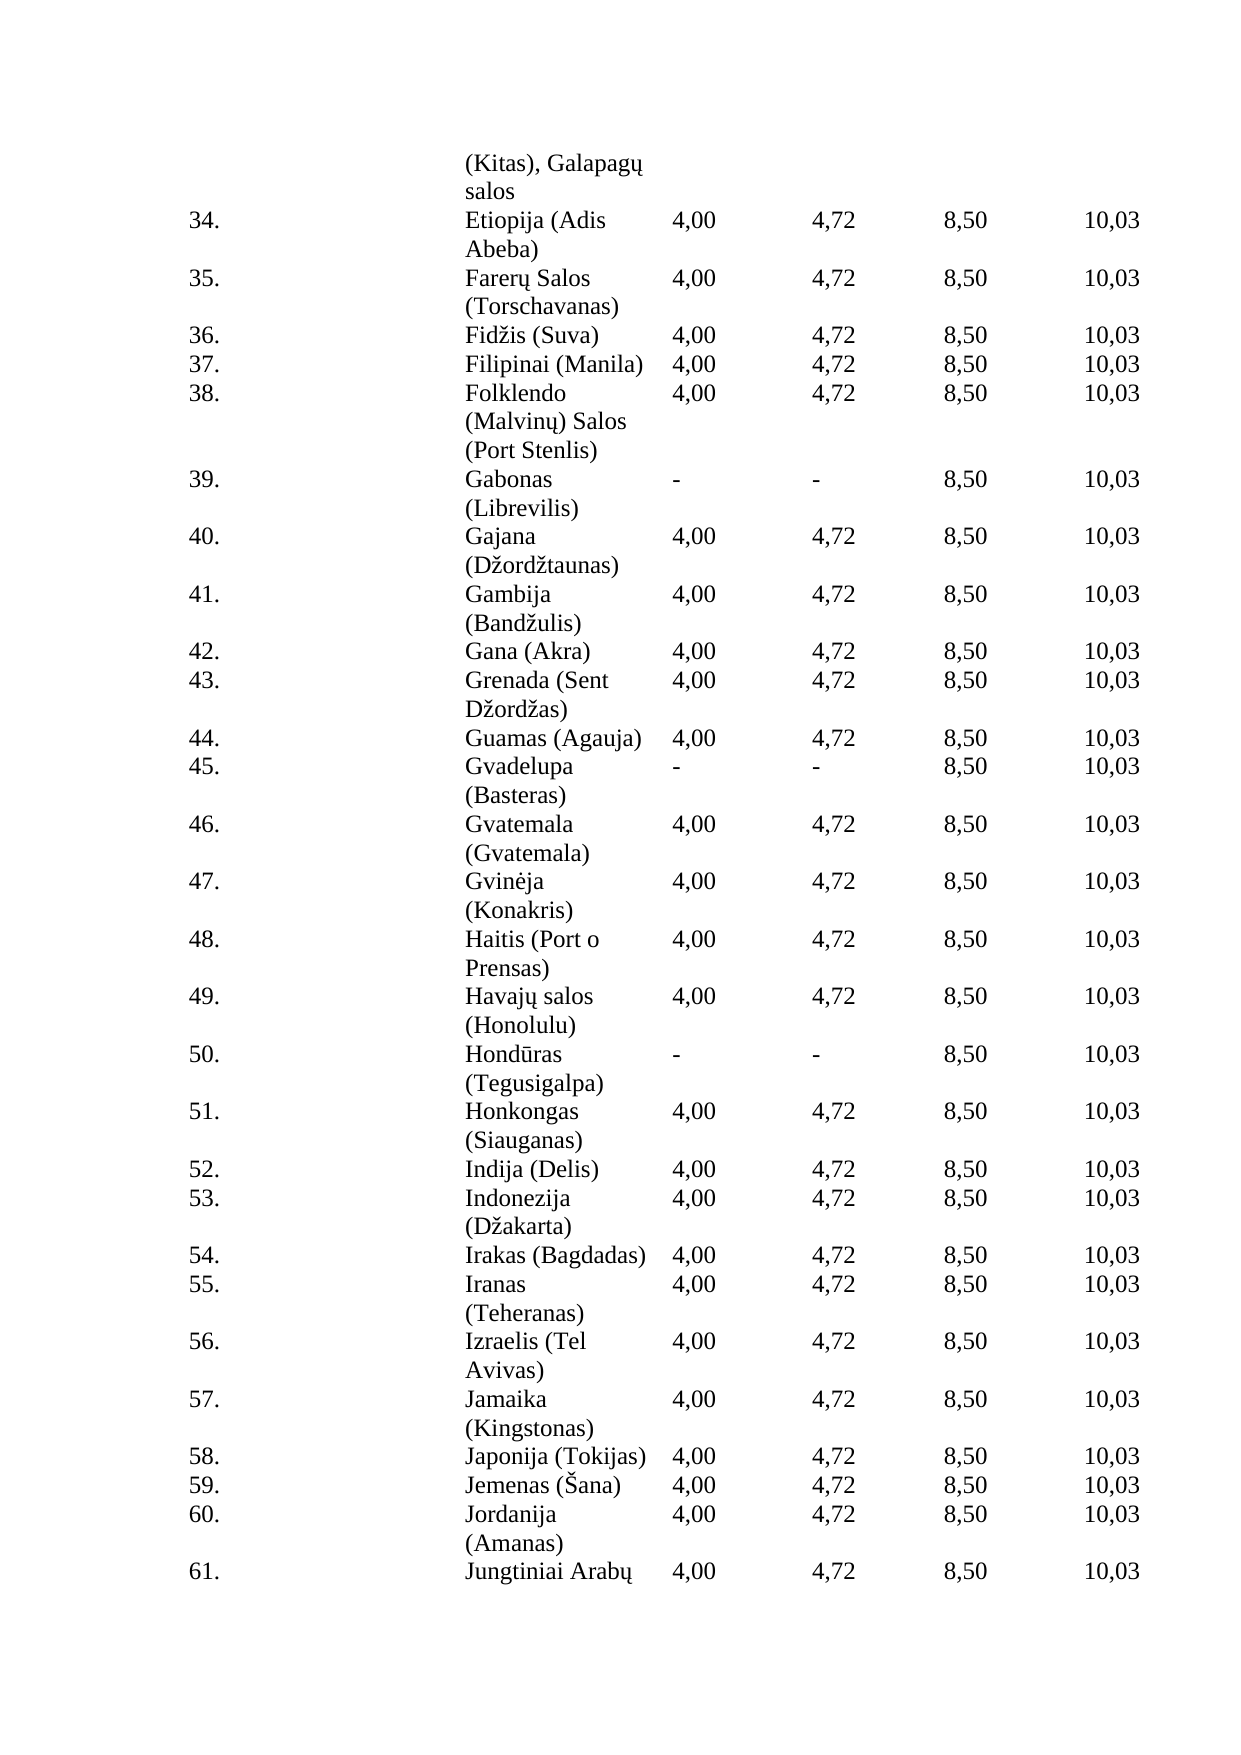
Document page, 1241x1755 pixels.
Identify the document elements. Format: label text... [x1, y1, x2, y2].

table_cell 4,00 [661, 636, 801, 665]
table_cell - [801, 464, 932, 521]
table_cell 4,72 [801, 636, 932, 665]
table_cell 51. [177, 1096, 296, 1154]
table_cell 4,00 [661, 320, 801, 349]
table_cell Grenada (Sent Džordžas) [454, 665, 661, 723]
table_cell 8,50 [932, 205, 1072, 263]
table_cell [296, 1096, 454, 1154]
table_cell [296, 981, 454, 1039]
table_cell 4,72 [801, 579, 932, 636]
table_cell 10,03 [1072, 751, 1204, 809]
table_cell 57. [177, 1384, 296, 1441]
table_cell 4,00 [661, 263, 801, 320]
table_cell 10,03 [1072, 1556, 1204, 1585]
table_cell 10,03 [1072, 981, 1204, 1039]
table_cell [296, 1556, 454, 1585]
table_cell 8,50 [932, 521, 1072, 579]
table_cell Indija (Delis) [454, 1154, 661, 1183]
table_cell [296, 1269, 454, 1326]
table_cell 48. [177, 924, 296, 981]
table_cell 4,72 [801, 866, 932, 924]
table_cell Jordanija (Amanas) [454, 1499, 661, 1556]
table_cell 4,00 [661, 981, 801, 1039]
table_cell [932, 148, 1072, 205]
table_cell 4,72 [801, 924, 932, 981]
table_cell Filipinai (Manila) [454, 349, 661, 378]
table_cell 61. [177, 1556, 296, 1585]
table_cell Gajana (Džordžtaunas) [454, 521, 661, 579]
table_cell [296, 1499, 454, 1556]
table_cell 4,72 [801, 1183, 932, 1240]
table_cell 10,03 [1072, 1499, 1204, 1556]
table_cell - [801, 1039, 932, 1096]
table_cell 8,50 [932, 1441, 1072, 1470]
table_cell [296, 1183, 454, 1240]
table_cell 8,50 [932, 1240, 1072, 1269]
table_cell 8,50 [932, 1384, 1072, 1441]
table_cell [296, 866, 454, 924]
table_cell 4,72 [801, 1499, 932, 1556]
table_cell 4,00 [661, 1326, 801, 1384]
table_cell 8,50 [932, 809, 1072, 866]
table_cell 8,50 [932, 665, 1072, 723]
table_cell 45. [177, 751, 296, 809]
table_cell 4,00 [661, 579, 801, 636]
table_cell [296, 665, 454, 723]
table_cell 10,03 [1072, 1326, 1204, 1384]
table_cell 10,03 [1072, 665, 1204, 723]
table_cell 4,72 [801, 723, 932, 751]
table_cell [296, 263, 454, 320]
table_cell 47. [177, 866, 296, 924]
table_cell 10,03 [1072, 464, 1204, 521]
table_cell 59. [177, 1470, 296, 1499]
table_cell [296, 809, 454, 866]
table_cell [296, 1240, 454, 1269]
table_cell 10,03 [1072, 1096, 1204, 1154]
table_cell 4,00 [661, 723, 801, 751]
table_cell 4,72 [801, 205, 932, 263]
table_cell 4,72 [801, 981, 932, 1039]
table_cell 52. [177, 1154, 296, 1183]
table_cell 49. [177, 981, 296, 1039]
table_cell 4,72 [801, 665, 932, 723]
table_cell 4,00 [661, 866, 801, 924]
table_cell 10,03 [1072, 1240, 1204, 1269]
table_cell 34. [177, 205, 296, 263]
table_cell 4,00 [661, 1096, 801, 1154]
table_cell 10,03 [1072, 1470, 1204, 1499]
table_cell 10,03 [1072, 1441, 1204, 1470]
table_cell 39. [177, 464, 296, 521]
table_cell [296, 1441, 454, 1470]
table_cell 10,03 [1072, 378, 1204, 464]
table_cell 4,00 [661, 1384, 801, 1441]
table_cell 8,50 [932, 981, 1072, 1039]
table_cell 4,72 [801, 521, 932, 579]
table_cell 8,50 [932, 378, 1072, 464]
table_cell 41. [177, 579, 296, 636]
table_cell [296, 1470, 454, 1499]
table_cell - [661, 464, 801, 521]
table_cell 8,50 [932, 866, 1072, 924]
table_cell Jungtiniai Arabų [454, 1556, 661, 1585]
table_cell Etiopija (Adis Abeba) [454, 205, 661, 263]
table_cell [296, 723, 454, 751]
table_cell 4,00 [661, 924, 801, 981]
table_cell 4,00 [661, 1556, 801, 1585]
table_cell [296, 521, 454, 579]
table_cell Gana (Akra) [454, 636, 661, 665]
table_cell 46. [177, 809, 296, 866]
table_cell 10,03 [1072, 320, 1204, 349]
table_cell 10,03 [1072, 1183, 1204, 1240]
table_cell (Kitas), Galapagų salos [454, 148, 661, 205]
table_cell 42. [177, 636, 296, 665]
table_cell 8,50 [932, 1269, 1072, 1326]
table_cell Japonija (Tokijas) [454, 1441, 661, 1470]
table_cell Gambija (Bandžulis) [454, 579, 661, 636]
table_cell 8,50 [932, 1499, 1072, 1556]
table_cell 10,03 [1072, 1154, 1204, 1183]
table_cell 4,72 [801, 349, 932, 378]
table_cell 8,50 [932, 320, 1072, 349]
table_cell Haitis (Port o Prensas) [454, 924, 661, 981]
table_cell Hondūras (Tegusigalpa) [454, 1039, 661, 1096]
table_cell 36. [177, 320, 296, 349]
table_cell 10,03 [1072, 809, 1204, 866]
table_cell 8,50 [932, 579, 1072, 636]
table_cell - [801, 751, 932, 809]
table_cell [296, 1154, 454, 1183]
table_cell 4,72 [801, 1384, 932, 1441]
table_cell 10,03 [1072, 1039, 1204, 1096]
table_cell 8,50 [932, 1470, 1072, 1499]
table_cell 4,00 [661, 1269, 801, 1326]
table_cell Honkongas (Siauganas) [454, 1096, 661, 1154]
table_cell Farerų Salos (Torschavanas) [454, 263, 661, 320]
table_cell 53. [177, 1183, 296, 1240]
table_cell [296, 378, 454, 464]
table_cell 8,50 [932, 924, 1072, 981]
table_cell 8,50 [932, 1039, 1072, 1096]
table_cell 4,00 [661, 1183, 801, 1240]
table_cell 4,72 [801, 1154, 932, 1183]
table_cell [296, 579, 454, 636]
table_cell 8,50 [932, 263, 1072, 320]
table_cell [296, 205, 454, 263]
table_cell [296, 464, 454, 521]
table_cell 8,50 [932, 723, 1072, 751]
table_cell Irakas (Bagdadas) [454, 1240, 661, 1269]
table_cell [296, 1384, 454, 1441]
table_cell 54. [177, 1240, 296, 1269]
table_cell - [661, 751, 801, 809]
table_cell 44. [177, 723, 296, 751]
table_cell 4,72 [801, 263, 932, 320]
table_cell 38. [177, 378, 296, 464]
table_cell [296, 924, 454, 981]
table_cell 43. [177, 665, 296, 723]
table_cell [296, 349, 454, 378]
table_cell 10,03 [1072, 521, 1204, 579]
table_cell 4,00 [661, 809, 801, 866]
table_cell 4,72 [801, 1556, 932, 1585]
table_cell [296, 320, 454, 349]
table_cell 8,50 [932, 636, 1072, 665]
table_cell 4,00 [661, 1470, 801, 1499]
table_cell 10,03 [1072, 924, 1204, 981]
table_cell 4,00 [661, 349, 801, 378]
table_cell 4,72 [801, 1470, 932, 1499]
table_cell 4,00 [661, 378, 801, 464]
table_cell 4,00 [661, 1154, 801, 1183]
table_cell 10,03 [1072, 866, 1204, 924]
table_cell [801, 148, 932, 205]
table_cell 37. [177, 349, 296, 378]
table_cell 4,72 [801, 378, 932, 464]
table_cell [296, 636, 454, 665]
table_cell Gabonas (Librevilis) [454, 464, 661, 521]
table_cell 4,72 [801, 1269, 932, 1326]
table_cell 8,50 [932, 751, 1072, 809]
table_cell 4,00 [661, 521, 801, 579]
table_cell 10,03 [1072, 1384, 1204, 1441]
table_cell Gvatemala (Gvatemala) [454, 809, 661, 866]
table_cell 60. [177, 1499, 296, 1556]
table_cell [1072, 148, 1204, 205]
table_cell 10,03 [1072, 636, 1204, 665]
table_cell 8,50 [932, 349, 1072, 378]
table_cell Havajų salos (Honolulu) [454, 981, 661, 1039]
table_cell Folklendo (Malvinų) Salos (Port Stenlis) [454, 378, 661, 464]
table_cell 10,03 [1072, 205, 1204, 263]
table_cell Guamas (Agauja) [454, 723, 661, 751]
table_cell [661, 148, 801, 205]
table_cell 4,72 [801, 809, 932, 866]
table_cell 4,00 [661, 1499, 801, 1556]
table_cell 50. [177, 1039, 296, 1096]
table_cell 4,72 [801, 1441, 932, 1470]
table_cell Izraelis (Tel Avivas) [454, 1326, 661, 1384]
table_cell - [661, 1039, 801, 1096]
table_cell Fidžis (Suva) [454, 320, 661, 349]
table_cell 10,03 [1072, 263, 1204, 320]
table_cell 10,03 [1072, 1269, 1204, 1326]
table_cell [177, 148, 296, 205]
table_cell [296, 751, 454, 809]
table_cell 55. [177, 1269, 296, 1326]
table_cell 4,72 [801, 1240, 932, 1269]
table_cell 10,03 [1072, 723, 1204, 751]
table_cell 4,00 [661, 205, 801, 263]
table_cell 56. [177, 1326, 296, 1384]
table_cell 4,00 [661, 665, 801, 723]
table_cell [296, 148, 454, 205]
table_cell 8,50 [932, 1154, 1072, 1183]
table_cell 4,00 [661, 1441, 801, 1470]
table_cell 8,50 [932, 1326, 1072, 1384]
table_cell 35. [177, 263, 296, 320]
table_cell 4,72 [801, 1096, 932, 1154]
table_cell Gvadelupa (Basteras) [454, 751, 661, 809]
table_cell Iranas (Teheranas) [454, 1269, 661, 1326]
table_cell 8,50 [932, 1183, 1072, 1240]
table_cell Jamaika (Kingstonas) [454, 1384, 661, 1441]
table_cell Indonezija (Džakarta) [454, 1183, 661, 1240]
table_cell 40. [177, 521, 296, 579]
table_cell 4,72 [801, 1326, 932, 1384]
table_cell [296, 1326, 454, 1384]
table_cell 4,72 [801, 320, 932, 349]
table_cell 8,50 [932, 1556, 1072, 1585]
table_cell 8,50 [932, 1096, 1072, 1154]
table_cell 10,03 [1072, 349, 1204, 378]
table_cell 8,50 [932, 464, 1072, 521]
table_cell 58. [177, 1441, 296, 1470]
table_cell [296, 1039, 454, 1096]
table_cell Jemenas (Šana) [454, 1470, 661, 1499]
table_cell 10,03 [1072, 579, 1204, 636]
table_cell Gvinėja (Konakris) [454, 866, 661, 924]
table_cell 4,00 [661, 1240, 801, 1269]
